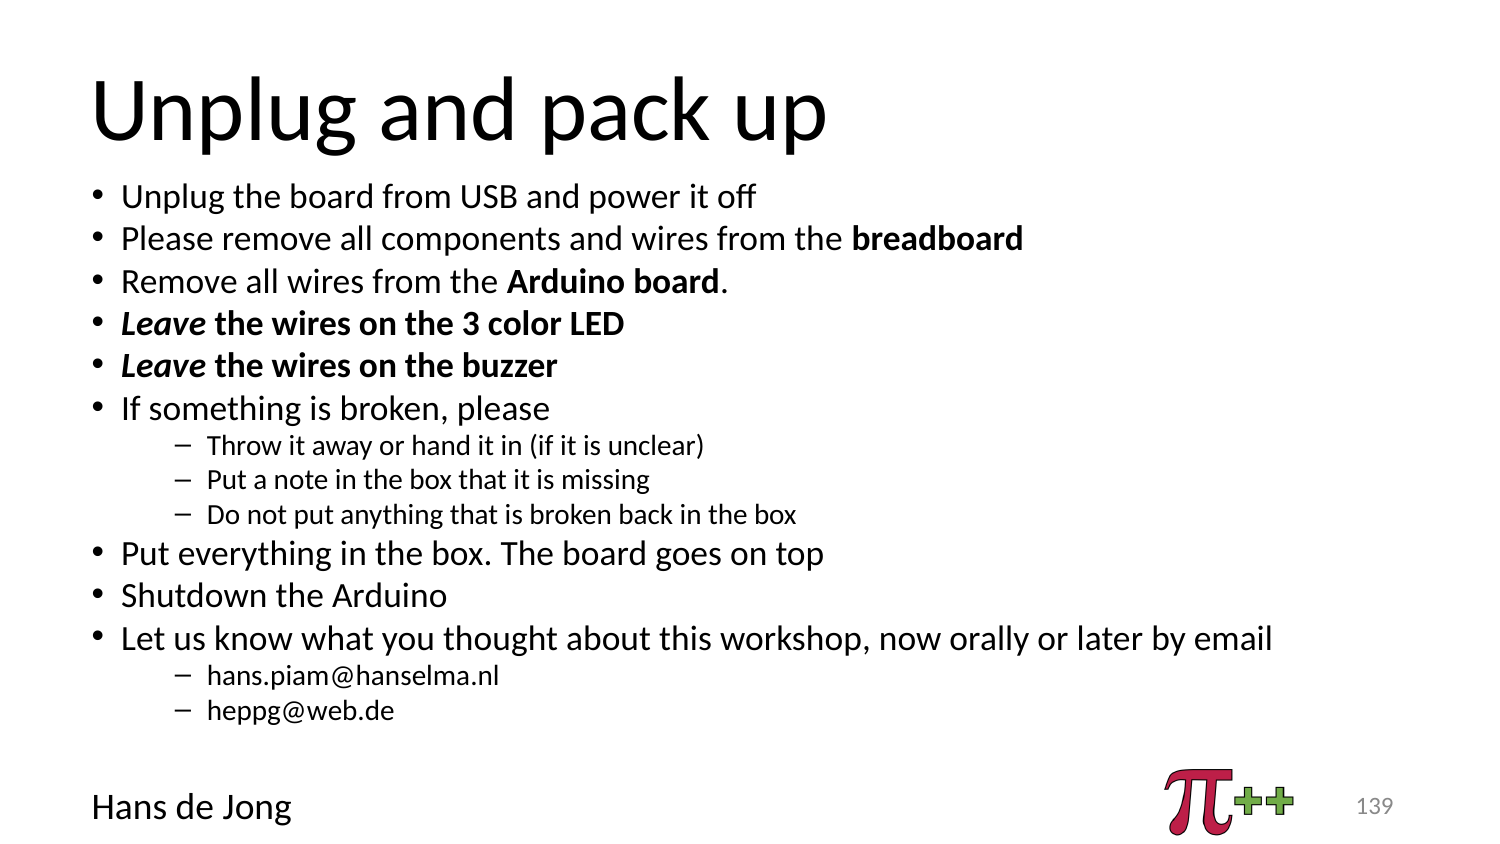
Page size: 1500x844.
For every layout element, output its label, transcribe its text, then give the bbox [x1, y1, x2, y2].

title Unplug and pack up [75, 33, 1426, 175]
list Unplug the board from USB and power it off Please remove all components and wires from the breadboard Remove all wires from the Arduino board. Leave the wires on the 3 color LED Leave the wires on the buzzer If something is broken, please Throw it away or hand it in (if it is unclear) Put a note in the box that it is missing Do not put anything that is broken back in the box Put everything in the box. The board goes on top Shutdown the Arduino Let us know what you thought about this workshop, now orally or later by email hans.piam@hanselma.nl heppg@web.de [76, 173, 1427, 766]
text_box 138 [1340, 782, 1426, 827]
